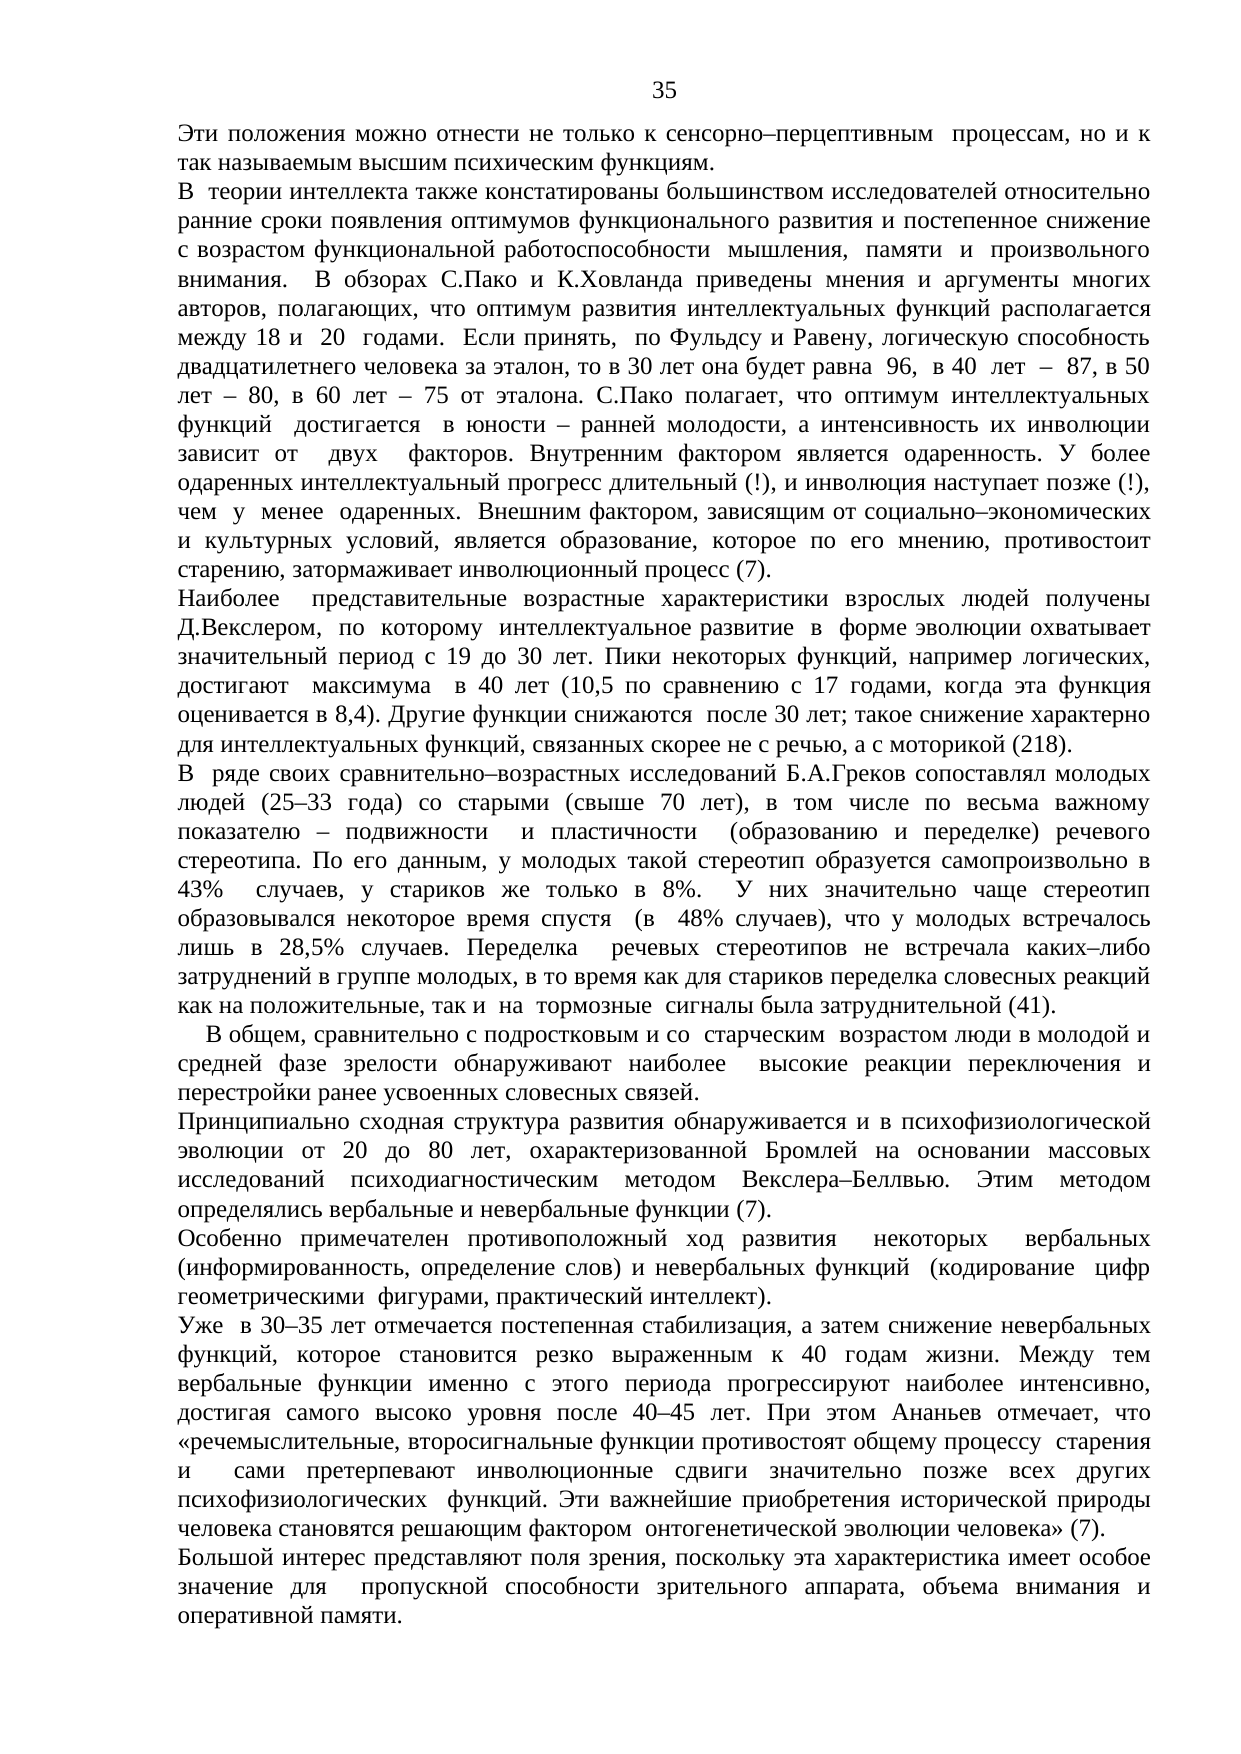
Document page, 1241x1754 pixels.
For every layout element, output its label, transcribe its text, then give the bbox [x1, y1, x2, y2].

text Наиболее представительные возрастные характеристики взрослых людей получены Д.Векслером, по которому интеллектуальное развитие в форме эволюции охватывает значительный период с 19 до 30 лет. Пики некоторых функций, например логических, достигают максимума в 40 лет (10,5 по сравнению с 17 годами, когда эта функция оценивается в 8,4). Другие функции снижаются после 30 лет; такое снижение характерно для интеллектуальных функций, связанных скорее не с речью, а с моторикой (218). [177, 583, 1152, 757]
text Принципиально сходная структура развития обнаруживается и в психофизиологической эволюции от 20 до 80 лет, охарактеризованной Бромлей на основании массовых исследований психодиагностическим методом Векслера–Беллвью. Этим методом определялись вербальные и невербальные функции (7). [177, 1106, 1152, 1222]
text В общем, сравнительно с подростковым и со старческим возрастом люди в молодой и средней фазе зрелости обнаруживают наиболее высокие реакции переключения и перестройки ранее усвоенных словесных связей. [177, 1019, 1152, 1106]
text Большой интерес представляют поля зрения, поскольку эта характеристика имеет особое значение для пропускной способности зрительного аппарата, объема внимания и оперативной памяти. [177, 1542, 1152, 1629]
text Особенно примечателен противоположный ход развития некоторых вербальных (информированность, определение слов) и невербальных функций (кодирование цифр геометрическими фигурами, практический интеллект). [177, 1222, 1152, 1310]
text Эти положения можно отнести не только к сенсорно–перцептивным процессам, но и к так называемым высшим психическим функциям. [177, 118, 1152, 176]
text В теории интеллекта также констатированы большинством исследователей относительно ранние сроки появления оптимумов функционального развития и постепенное снижение с возрастом функциональной работоспособности мышления, памяти и произвольного внимания. В обзорах С.Пако и К.Ховланда приведены мнения и аргументы многих авторов, полагающих, что оптимум развития интеллектуальных функций располагается между 18 и 20 годами. Если принять, по Фульдсу и Равену, логическую способность двадцатилетнего человека за эталон, то в 30 лет она будет равна 96, в 40 лет – 87, в 50 лет – 80, в 60 лет – 75 от эталона. С.Пако полагает, что оптимум интеллектуальных функций достигается в юности – ранней молодости, а интенсивность их инволюции зависит от двух факторов. Внутренним фактором является одаренность. У более одаренных интеллектуальный прогресс длительный (!), и инволюция наступает позже (!), чем у менее одаренных. Внешним фактором, зависящим от социально–экономических и культурных условий, является образование, которое по его мнению, противостоит старению, затормаживает инволюционный процесс (7). [177, 176, 1152, 583]
text Уже в 30–35 лет отмечается постепенная стабилизация, а затем снижение невербальных функций, которое становится резко выраженным к 40 годам жизни. Между тем вербальные функции именно с этого периода прогрессируют наиболее интенсивно, достигая самого высоко уровня после 40–45 лет. При этом Ананьев отмечает, что «речемыслительные, второсигнальные функции противостоят общему процессу старения и сами претерпевают инволюционные сдвиги значительно позже всех других психофизиологических функций. Эти важнейшие приобретения исторической природы человека становятся решающим фактором онтогенетической эволюции человека» (7). [177, 1310, 1152, 1542]
text В ряде своих сравнительно–возрастных исследований Б.А.Греков сопоставлял молодых людей (25–33 года) со старыми (свыше 70 лет), в том числе по весьма важному показателю – подвижности и пластичности (образованию и переделке) речевого стереотипа. По его данным, у молодых такой стереотип образуется самопроизвольно в 43% случаев, у стариков же только в 8%. У них значительно чаще стереотип образовывался некоторое время спустя (в 48% случаев), что у молодых встречалось лишь в 28,5% случаев. Переделка речевых стереотипов не встречала каких–либо затруднений в группе молодых, в то время как для стариков переделка словесных реакций как на положительные, так и на тормозные сигналы была затруднительной (41). [177, 757, 1152, 1019]
